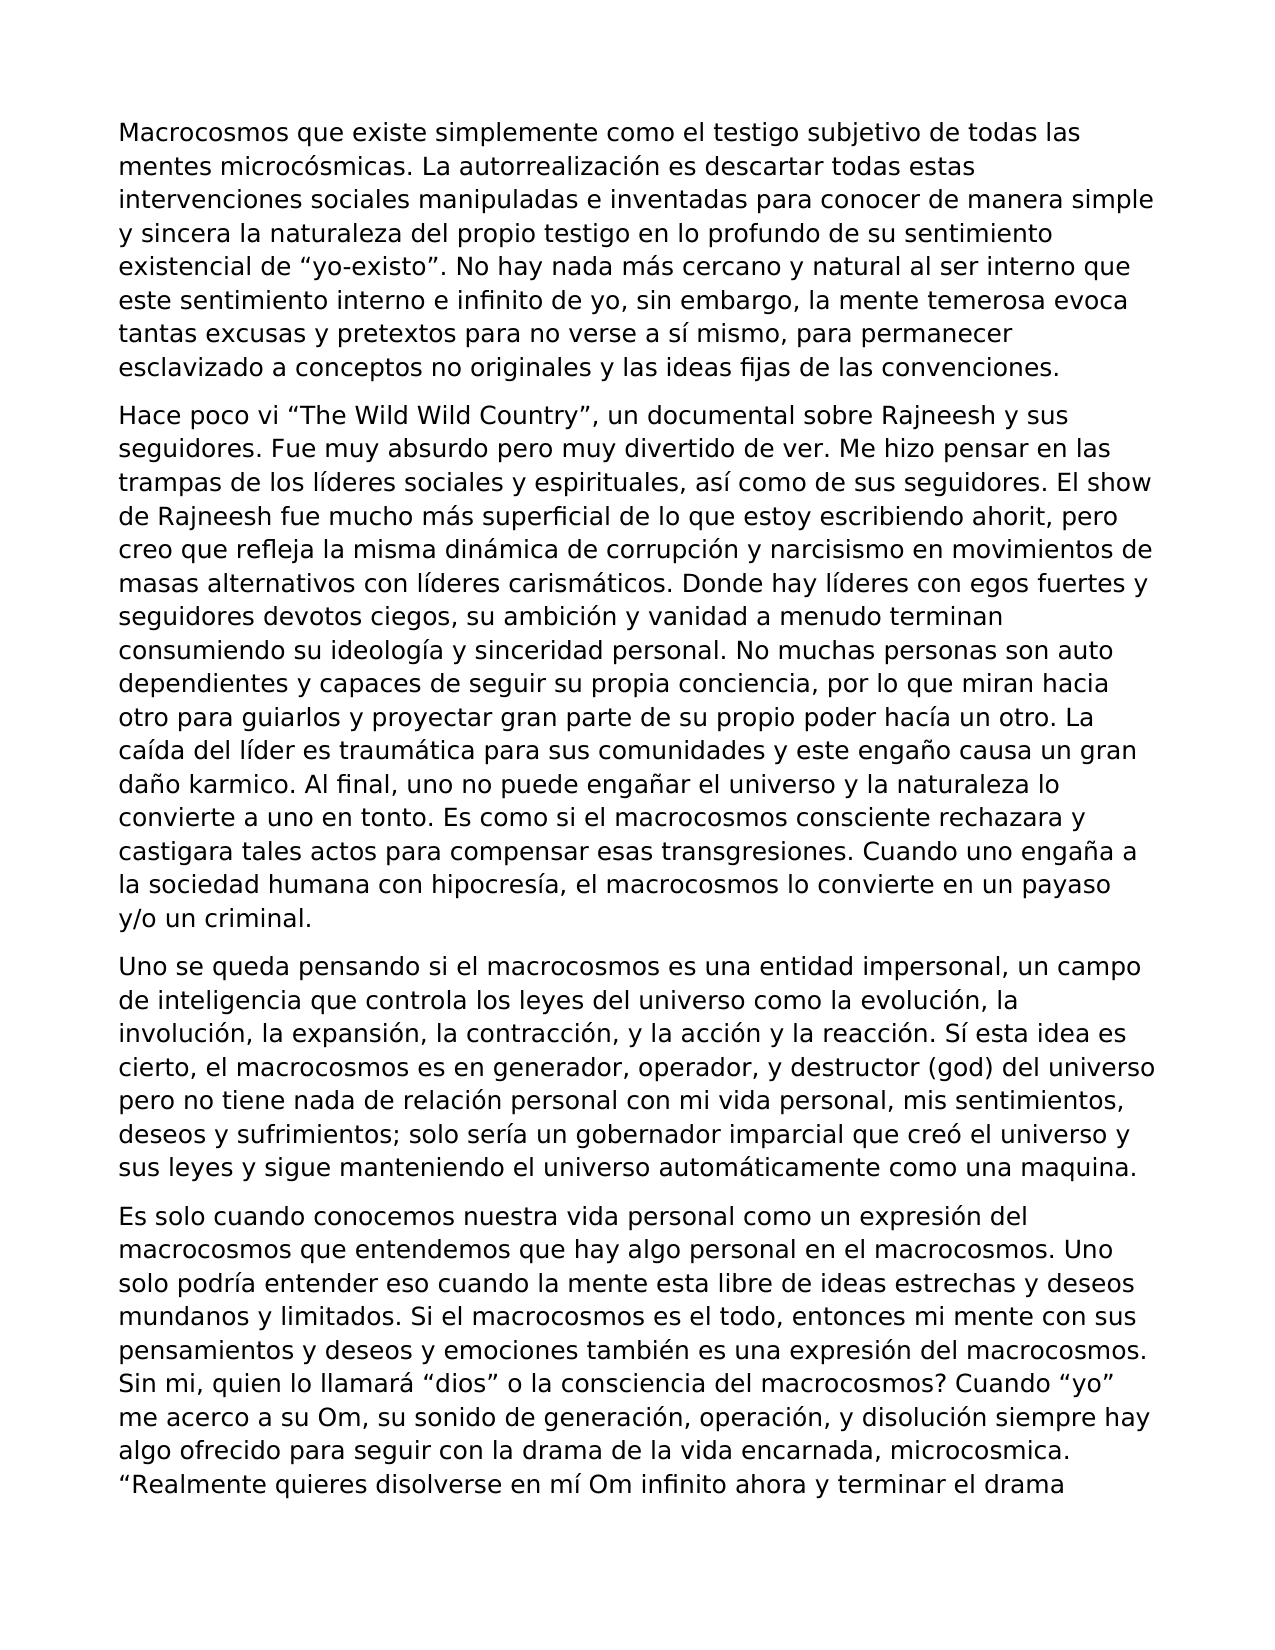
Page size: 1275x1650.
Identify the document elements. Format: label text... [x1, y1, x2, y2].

text Macrocosmos que existe simplemente como el testigo subjetivo de todas las mentes microcósmicas. La autorrealización es descartar todas estas intervenciones sociales manipuladas e inventadas para conocer de manera simple y sincera la naturaleza del propio testigo en lo profundo de su sentimiento existencial de “yo-existo”. No hay nada más cercano y natural al ser interno que este sentimiento interno e infinito de yo, sin embargo, la mente temerosa evoca tantas excusas y pretextos para no verse a sí mismo, para permanecer esclavizado a conceptos no originales y las ideas fijas de las convenciones. [118, 118, 1157, 382]
text Hace poco vi “The Wild Wild Country”, un documental sobre Rajneesh y sus seguidores. Fue muy absurdo pero muy divertido de ver. Me hizo pensar en las trampas de los líderes sociales y espirituales, así como de sus seguidores. El show de Rajneesh fue mucho más superficial de lo que estoy escribiendo ahorit, pero creo que refleja la misma dinámica de corrupción y narcisismo en movimientos de masas alternativos con líderes carismáticos. Donde hay líderes con egos fuertes y seguidores devotos ciegos, su ambición y vanidad a menudo terminan consumiendo su ideología y sinceridad personal. No muchas personas son auto dependientes y capaces de seguir su propia conciencia, por lo que miran hacia otro para guiarlos y proyectar gran parte de su propio poder hacía un otro. La caída del líder es traumática para sus comunidades y este engaño causa un gran daño karmico. Al final, uno no puede engañar el universo y la naturaleza lo convierte a uno en tonto. Es como si el macrocosmos consciente rechazara y castigara tales actos para compensar esas transgresiones. Cuando uno engaña a la sociedad humana con hipocresía, el macrocosmos lo convierte en un payaso y/o un criminal. [118, 401, 1157, 933]
text Es solo cuando conocemos nuestra vida personal como un expresión del macrocosmos que entendemos que hay algo personal en el macrocosmos. Uno solo podría entender eso cuando la mente esta libre de ideas estrechas y deseos mundanos y limitados. Si el macrocosmos es el todo, entonces mi mente con sus pensamientos y deseos y emociones también es una expresión del macrocosmos. Sin mi, quien lo llamará “dios” o la consciencia del macrocosmos? Cuando “yo” me acerco a su Om, su sonido de generación, operación, y disolución siempre hay algo ofrecido para seguir con la drama de la vida encarnada, microcosmica. “Realmente quieres disolverse en mí Om infinito ahora y terminar el drama [118, 1202, 1157, 1499]
text Uno se queda pensando si el macrocosmos es una entidad impersonal, un campo de inteligencia que controla los leyes del universo como la evolución, la involución, la expansión, la contracción, y la acción y la reacción. Sí esta idea es cierto, el macrocosmos es en generador, operador, y destructor (god) del universo pero no tiene nada de relación personal con mi vida personal, mis sentimientos, deseos y sufrimientos; solo sería un gobernador imparcial que creó el universo y sus leyes y sigue manteniendo el universo automáticamente como una maquina. [118, 952, 1157, 1183]
